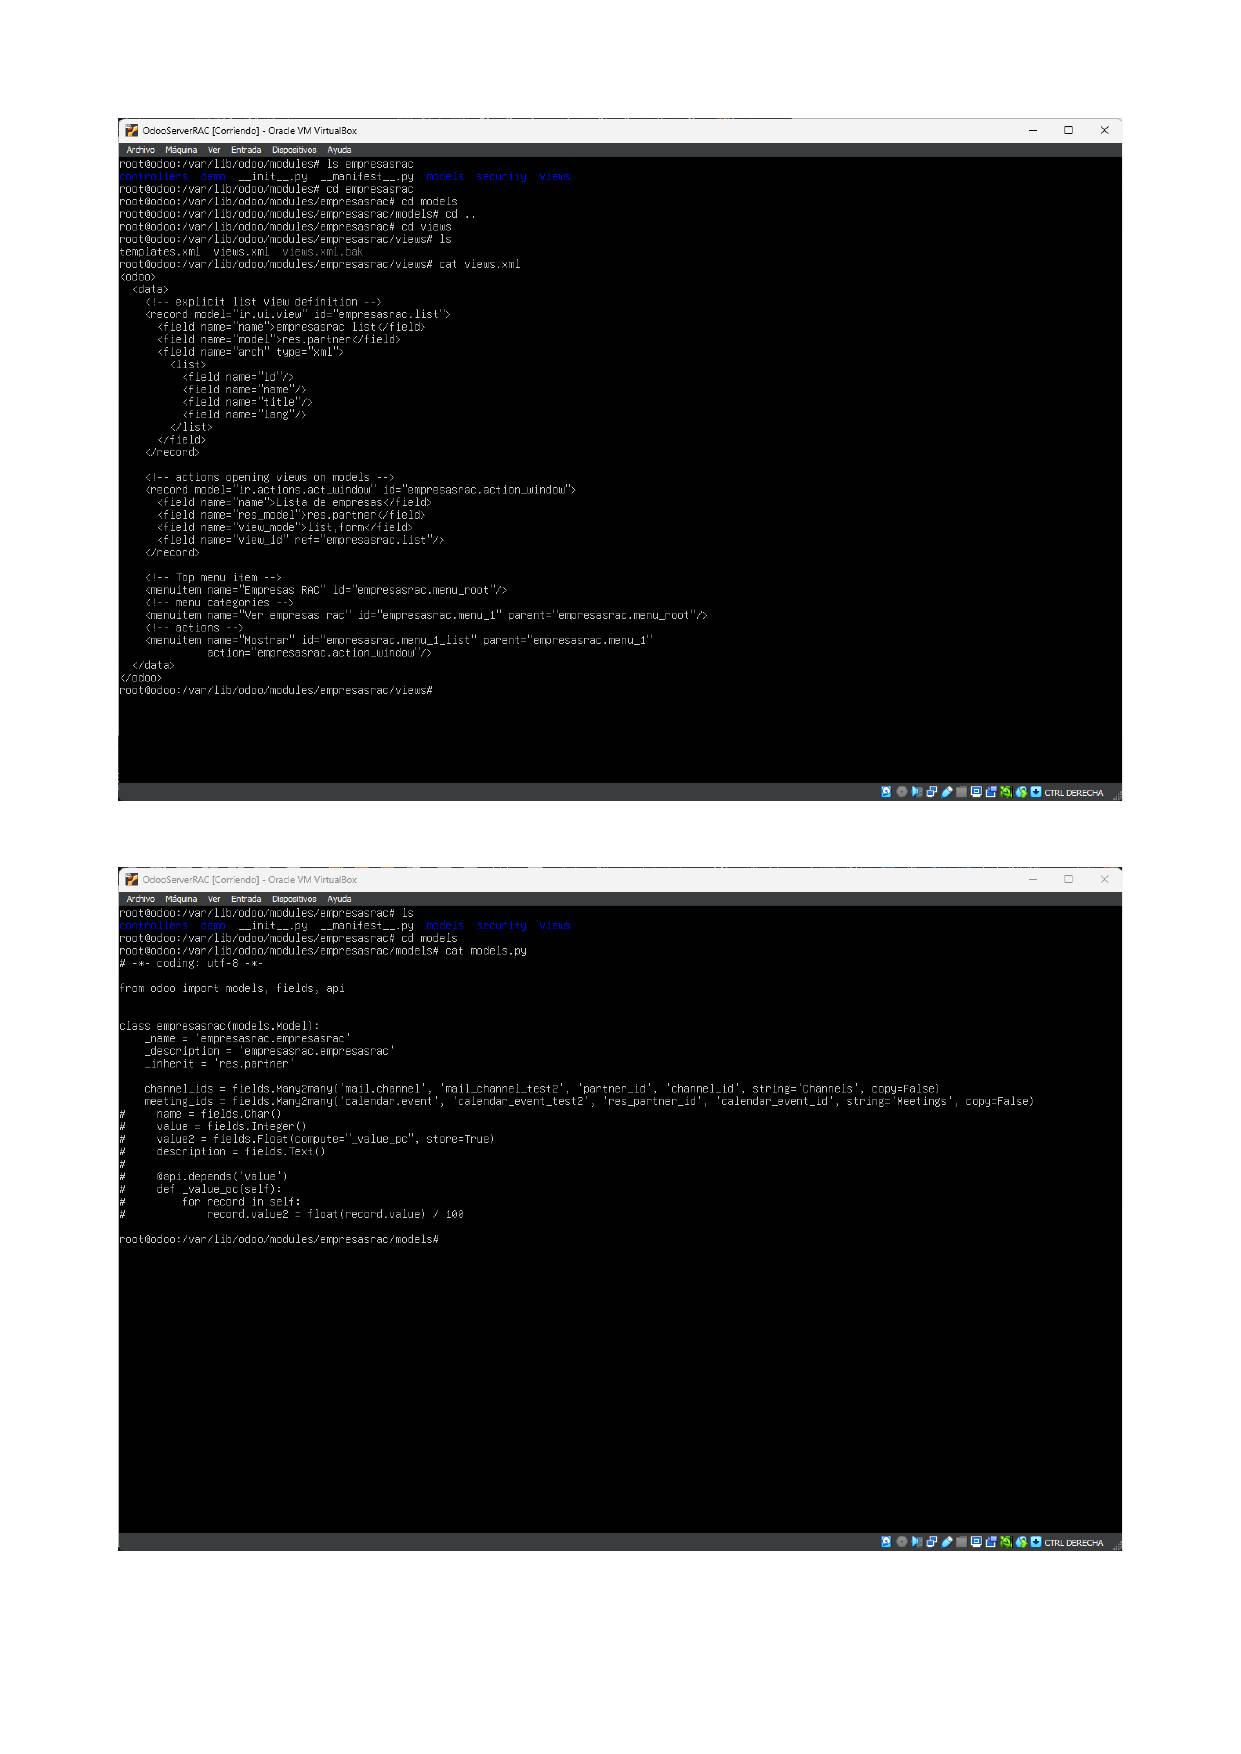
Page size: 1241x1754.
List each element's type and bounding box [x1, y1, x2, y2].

picture [118, 867, 1123, 1551]
picture [118, 118, 1123, 801]
